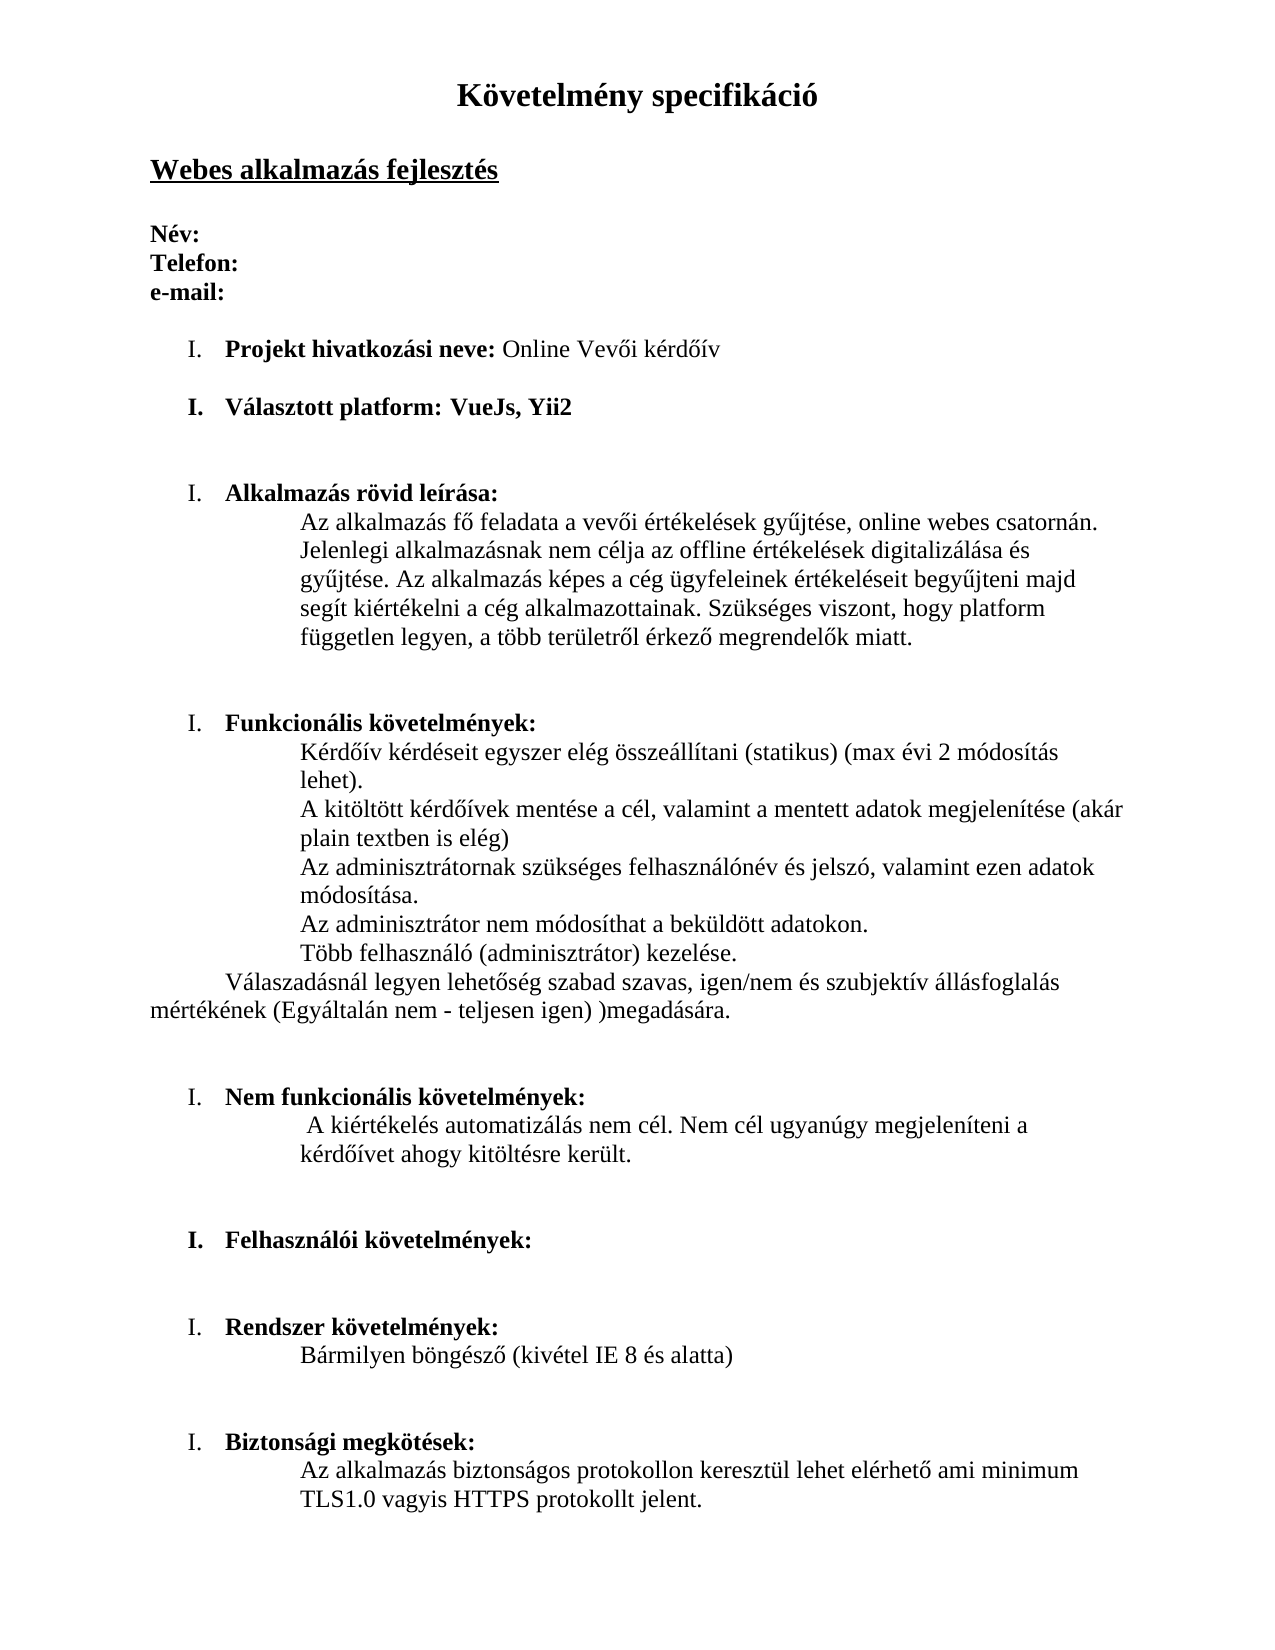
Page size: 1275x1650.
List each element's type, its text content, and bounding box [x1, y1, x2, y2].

list Nem funkcionális követelmények: A kiértékelés automatizálás nem cél. Nem cél ugyanúgy megjeleníteni a kérdőívet ahogy kitöltésre került. [187, 1082, 1125, 1168]
list Biztonsági megkötések: Az alkalmazás biztonságos protokollon keresztül lehet elérhető ami minimum TLS1.0 vagyis HTTPS protokollt jelent. [187, 1427, 1125, 1513]
text Telefon: [150, 248, 1125, 277]
list Választott platform: VueJs, Yii2 [187, 392, 1125, 420]
list Rendszer követelmények: Bármilyen böngésző (kivétel IE 8 és alatta) [187, 1312, 1125, 1369]
text e-mail: [150, 277, 1125, 305]
list Projekt hivatkozási neve: Online Vevői kérdőív [187, 334, 1125, 363]
list Alkalmazás rövid leírása: Az alkalmazás fő feladata a vevői értékelések gyűjtése, online webes csatornán. Jelenlegi alkalmazásnak nem célja az offline értékelések digitalizálása és gyűjtése. Az alkalmazás képes a cég ügyfeleinek értékeléseit begyűjteni majd segít kiértékelni a cég alkalmazottainak. Szükséges viszont, hogy platform független legyen, a több területről érkező megrendelők miatt. [187, 478, 1125, 650]
text Követelmény specifikáció [150, 75, 1125, 113]
list Felhasználói követelmények: [187, 1225, 1125, 1254]
text Válaszadásnál legyen lehetőség szabad szavas, igen/nem és szubjektív állásfoglalás mértékének (Egyáltalán nem - teljesen igen) )megadására. [150, 967, 1125, 1024]
text Webes alkalmazás fejlesztés [150, 152, 1125, 185]
text Név: [150, 219, 1125, 248]
list Funkcionális követelmények: Kérdőív kérdéseit egyszer elég összeállítani (statikus) (max évi 2 módosítás lehet). A kitöltött kérdőívek mentése a cél, valamint a mentett adatok megjelenítése (akár plain textben is elég) Az adminisztrátornak szükséges felhasználónév és jelszó, valamint ezen adatok módosítása. Az adminisztrátor nem módosíthat a beküldött adatokon. Több felhasználó (adminisztrátor) kezelése. [187, 708, 1125, 967]
